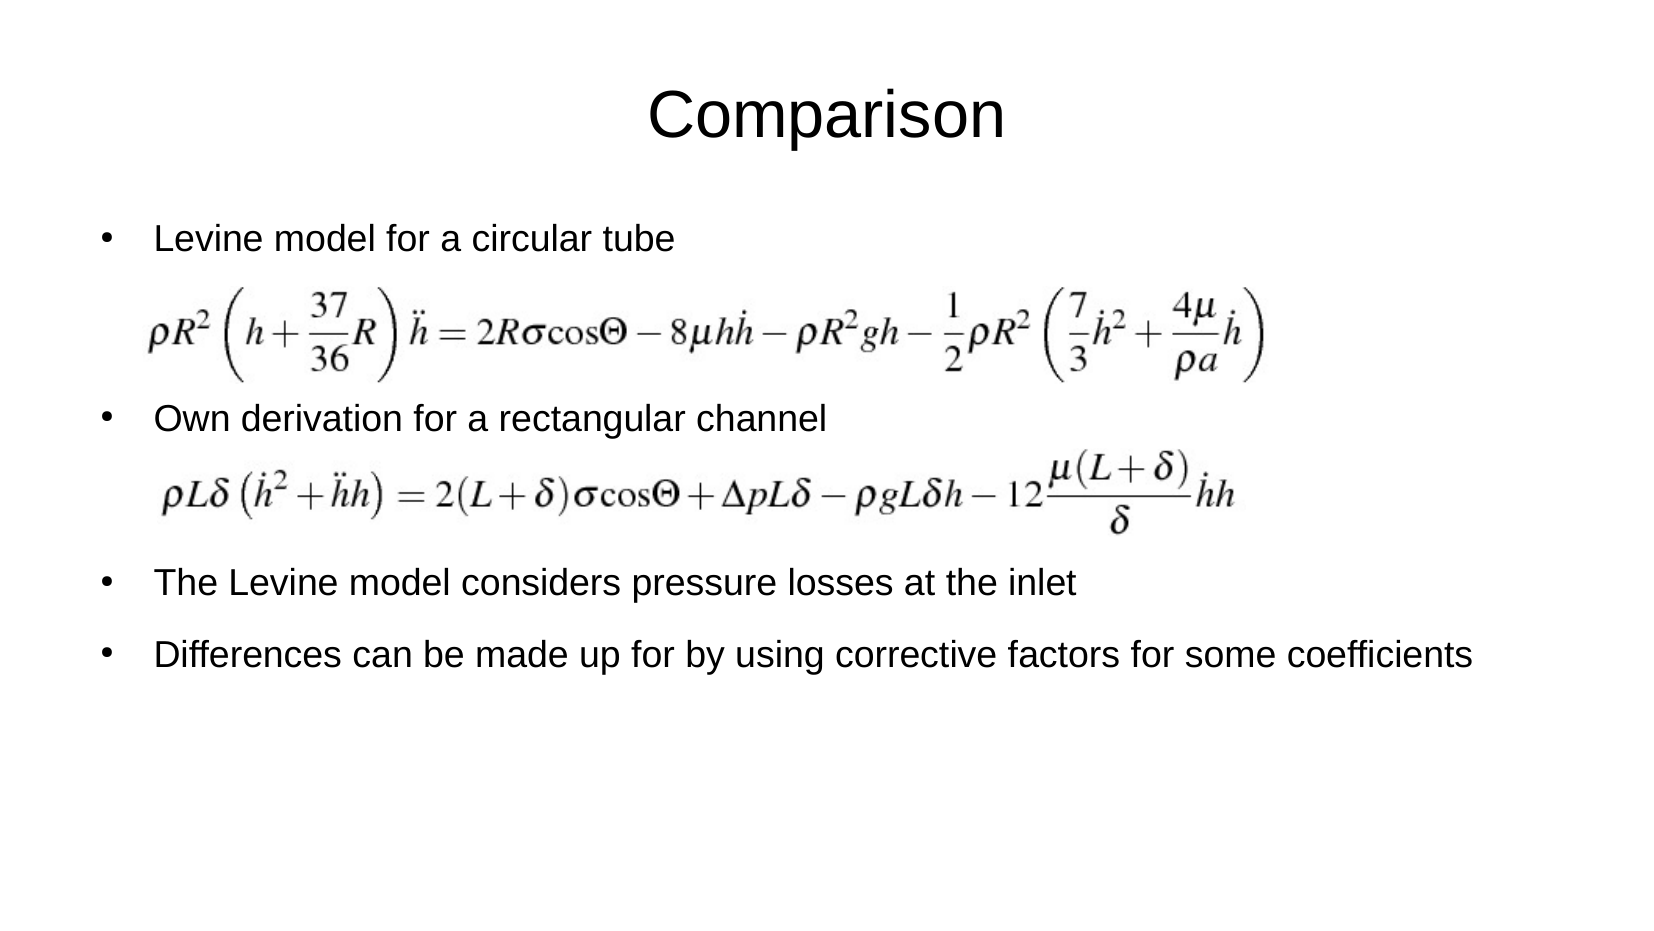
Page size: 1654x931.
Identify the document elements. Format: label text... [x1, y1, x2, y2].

title Comparison [82, 37, 1571, 193]
picture [157, 448, 1246, 537]
picture [142, 286, 1276, 384]
list Levine model for a circular tube Own derivation for a rectangular channel The Levine model considers pressure losses at the inlet Differences can be made up for by using corrective factors for some coefficients [82, 217, 1571, 758]
